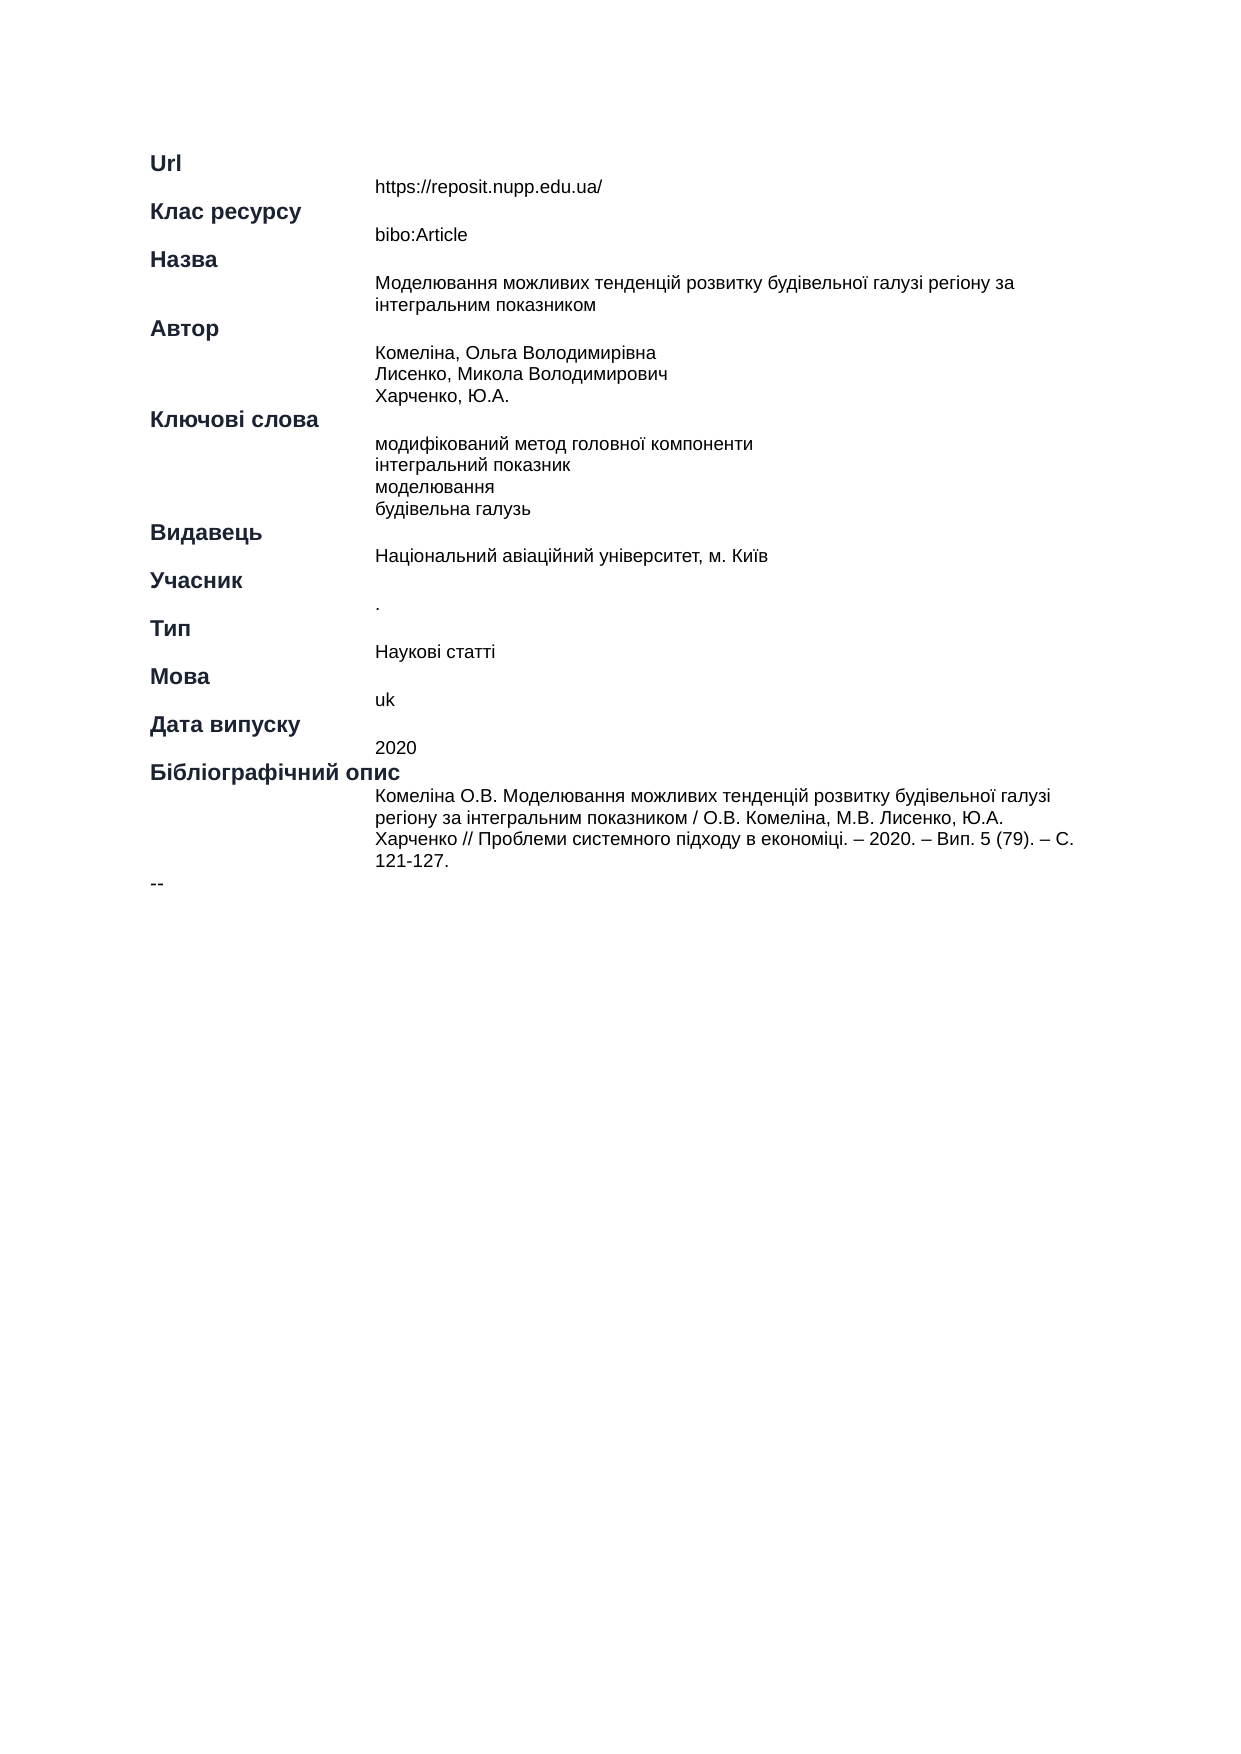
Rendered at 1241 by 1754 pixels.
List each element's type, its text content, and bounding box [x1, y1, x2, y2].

text Бібліографічний опис [150, 758, 1090, 785]
text будівельна галузь [375, 497, 1090, 519]
text модифікований метод головної компоненти [375, 433, 1090, 454]
text Харченко, Ю.А. [375, 385, 1090, 406]
text . [375, 593, 1090, 615]
text https://reposit.nupp.edu.ua/ [375, 176, 1090, 198]
text Учасник [150, 567, 1090, 593]
text Автор [150, 315, 1090, 342]
text Національний авіаційний університет, м. Київ [375, 545, 1090, 567]
text Моделювання можливих тенденцій розвитку будівельної галузі регіону за інтегральним показником [375, 272, 1090, 315]
text Дата випуску [150, 711, 1090, 737]
text Назва [150, 246, 1090, 272]
text Комеліна О.В. Моделювання можливих тенденцій розвитку будівельної галузі регіону за інтегральним показником / О.В. Комеліна, М.В. Лисенко, Ю.А. Харченко // Проблеми системного підходу в економіці. – 2020. – Вип. 5 (79). – С. 121-127. [375, 785, 1090, 871]
text Мова [150, 663, 1090, 689]
text uk [375, 689, 1090, 711]
text Url [150, 150, 1090, 176]
text Ключові слова [150, 406, 1090, 433]
text Тип [150, 615, 1090, 641]
text Комеліна, Ольга Володимирівна [375, 342, 1090, 363]
text моделювання [375, 476, 1090, 497]
text інтегральний показник [375, 454, 1090, 476]
text 2020 [375, 737, 1090, 758]
text Видавець [150, 519, 1090, 545]
text Клас ресурсу [150, 198, 1090, 224]
text -- [150, 871, 1090, 895]
text bibo:Article [375, 224, 1090, 246]
text Лисенко, Микола Володимирович [375, 363, 1090, 385]
text Наукові статті [375, 641, 1090, 663]
